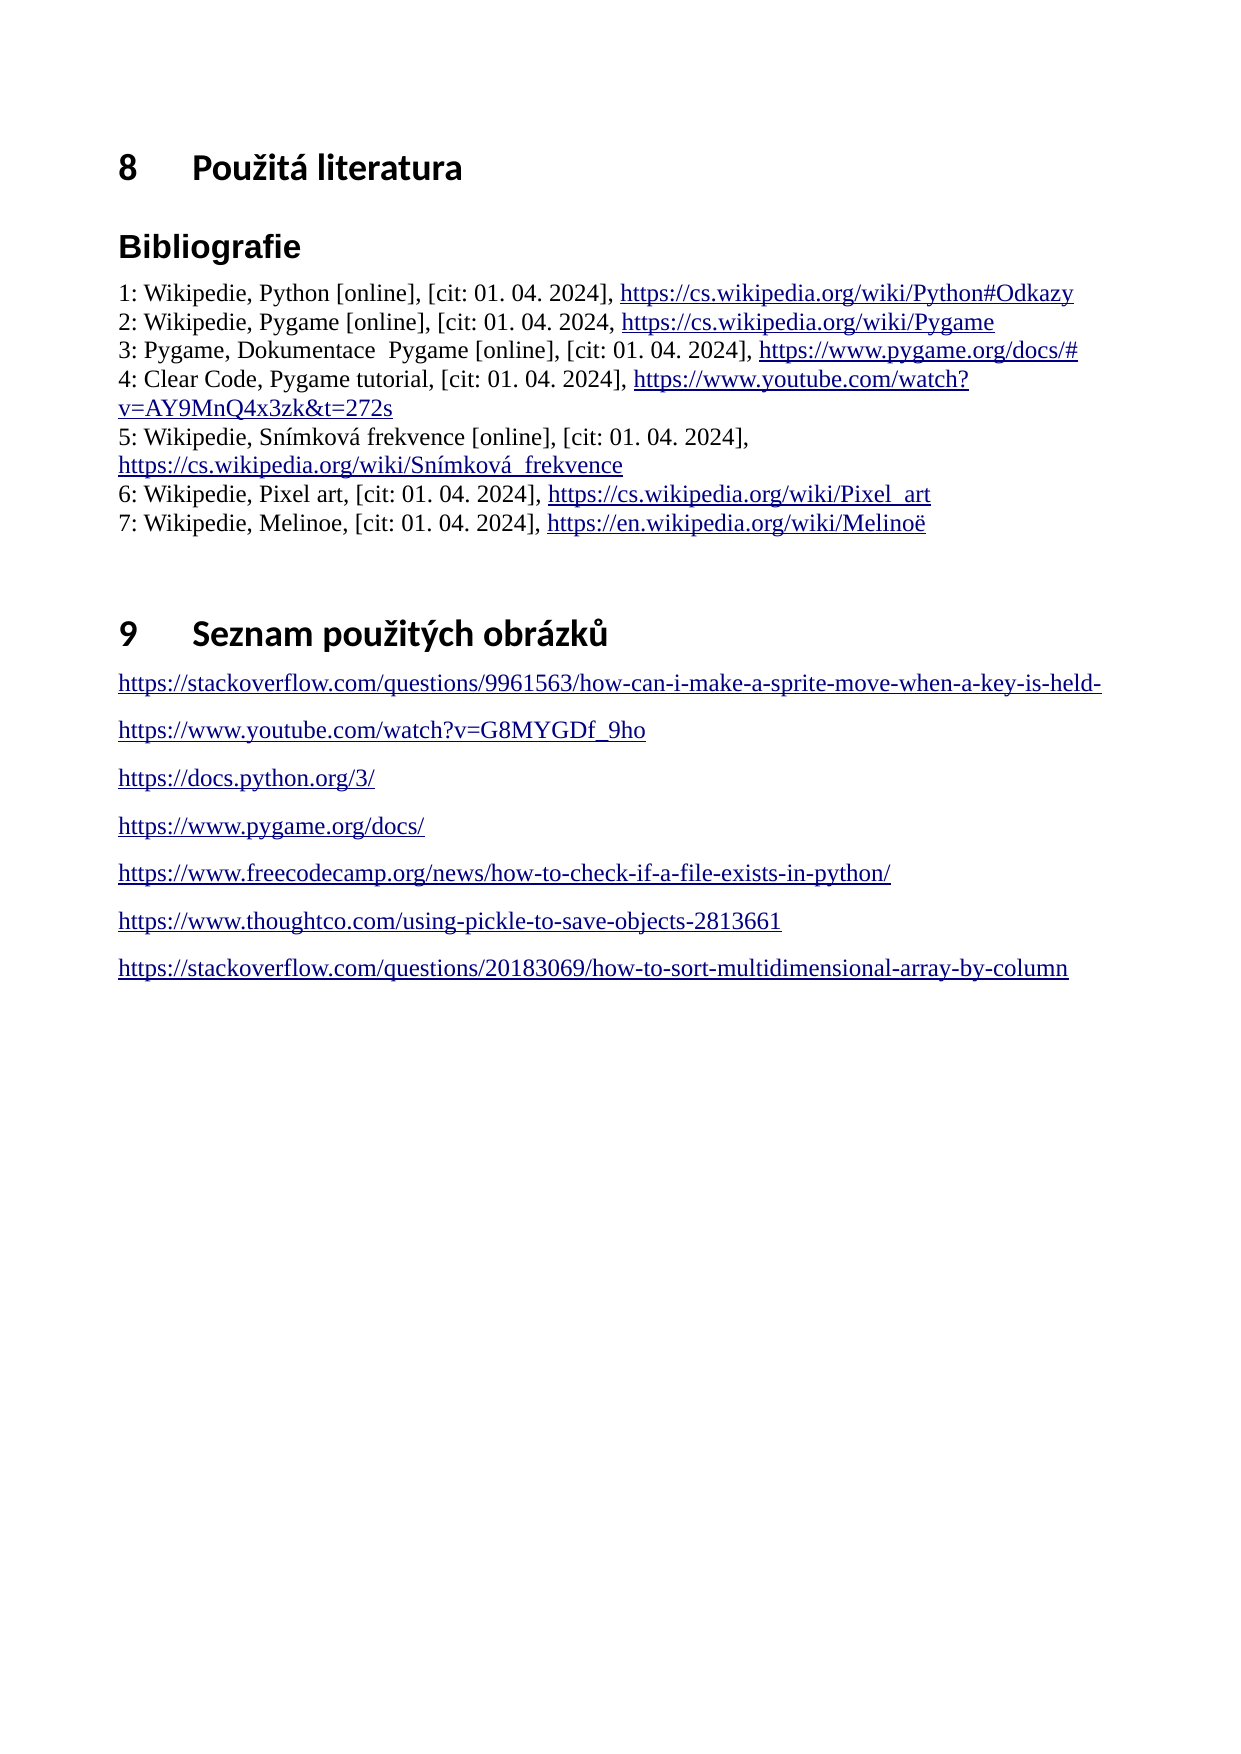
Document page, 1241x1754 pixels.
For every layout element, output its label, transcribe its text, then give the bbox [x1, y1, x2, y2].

text https://www.pygame.org/docs/ [118, 811, 1122, 839]
text 2: Wikipedie, Pygame [online], [cit: 01. 04. 2024, https://cs.wikipedia.org/wiki/Pygame [118, 307, 1122, 335]
subtitle Bibliografie [118, 227, 1122, 265]
text https://www.thoughtco.com/using-pickle-to-save-objects-2813661 [118, 906, 1122, 935]
text 1: Wikipedie, Python [online], [cit: 01. 04. 2024], https://cs.wikipedia.org/wiki/Python#Odkazy [118, 278, 1122, 307]
subtitle Použitá literatura [118, 143, 1122, 189]
text https://www.youtube.com/watch?v=G8MYGDf_9ho [118, 716, 1122, 744]
text 7: Wikipedie, Melinoe, [cit: 01. 04. 2024], https://en.wikipedia.org/wiki/Melinoë [118, 508, 1122, 537]
text https://stackoverflow.com/questions/20183069/how-to-sort-multidimensional-array-by-column [118, 953, 1122, 982]
text 4: Clear Code, Pygame tutorial, [cit: 01. 04. 2024], https://www.youtube.com/watch?v=AY9MnQ4x3zk&t=272s [118, 364, 1122, 422]
subtitle Seznam použitých obrázků [118, 609, 1122, 655]
text 5: Wikipedie, Snímková frekvence [online], [cit: 01. 04. 2024], https://cs.wikipedia.org/wiki/Snímková_frekvence [118, 422, 1122, 479]
text https://stackoverflow.com/questions/9961563/how-can-i-make-a-sprite-move-when-a-key-is-held- [118, 668, 1122, 697]
text https://docs.python.org/3/ [118, 763, 1122, 792]
text 6: Wikipedie, Pixel art, [cit: 01. 04. 2024], https://cs.wikipedia.org/wiki/Pixel_art [118, 479, 1122, 508]
text https://www.freecodecamp.org/news/how-to-check-if-a-file-exists-in-python/ [118, 858, 1122, 887]
text 3: Pygame, Dokumentace Pygame [online], [cit: 01. 04. 2024], https://www.pygame.org/docs/# [118, 335, 1122, 364]
